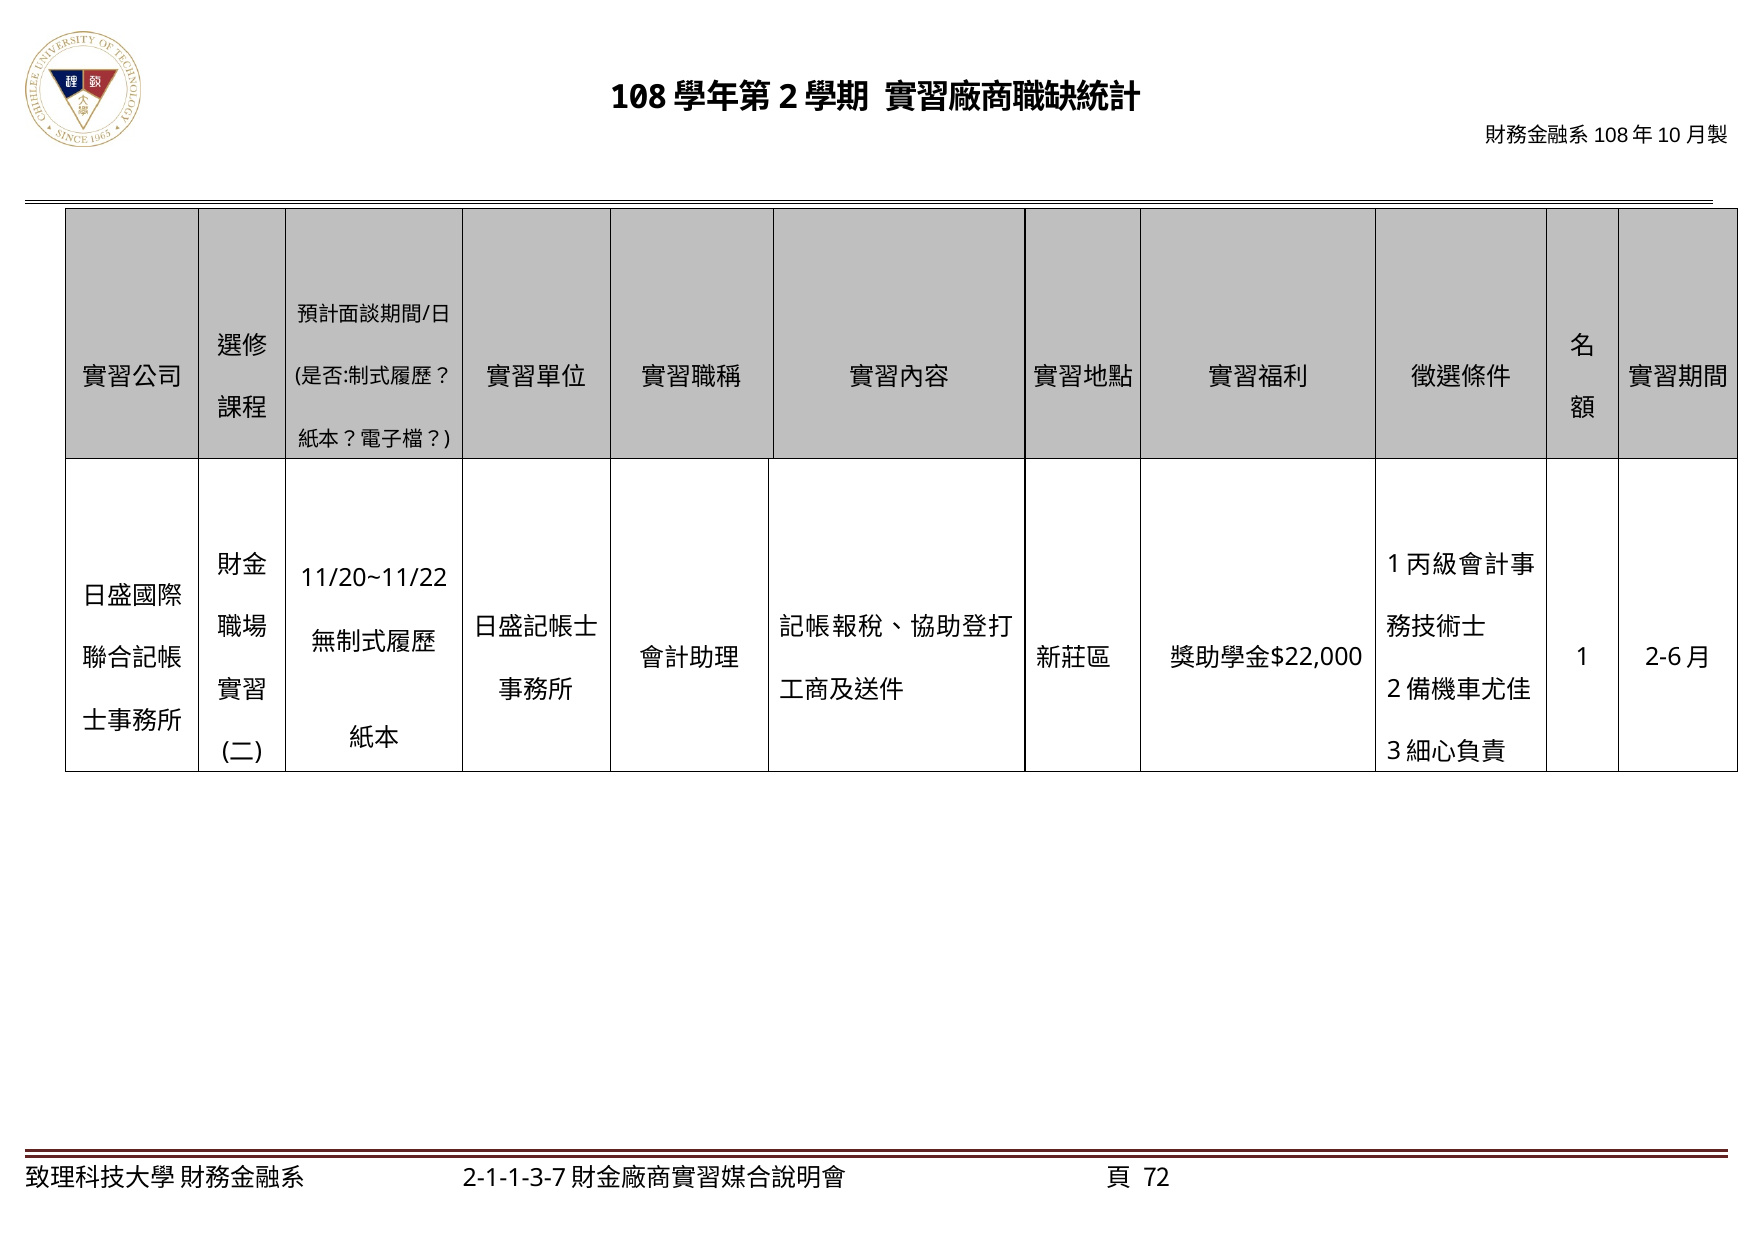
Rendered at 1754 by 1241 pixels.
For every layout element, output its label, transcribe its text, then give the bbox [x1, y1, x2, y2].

table_cell 日盛記帳士事務所 [463, 459, 610, 771]
table_cell 日盛國際聯合記帳士事務所 [66, 459, 198, 771]
table_cell 會計助理 [611, 459, 768, 771]
table_cell 記帳報稅、協助登打工商及送件 [769, 459, 1024, 771]
table_cell 財金職場實習(二) [199, 459, 285, 771]
table_header 實習內容 [774, 209, 1024, 458]
table_header 實習地點 [1026, 209, 1140, 458]
table_cell 1丙級會計事務技術士 2備機車尤佳 3細心負責 [1376, 459, 1546, 771]
table_header 實習職稱 [611, 209, 773, 458]
table_cell 11/20~11/22 無制式履歷 紙本 [286, 459, 462, 771]
table_cell 2-6月 [1619, 459, 1737, 771]
table_header 徵選條件 [1376, 209, 1546, 458]
table_cell 獎助學金$22,000 [1141, 459, 1375, 771]
table_header 預計面談期間/日 (是否:制式履歷？ 紙本？電子檔？) [286, 209, 462, 458]
table_header 實習公司 [66, 209, 198, 458]
table_header 實習福利 [1141, 209, 1375, 458]
table_header 實習單位 [463, 209, 610, 458]
table_header 實習期間 [1619, 209, 1737, 458]
table_cell 1 [1547, 459, 1618, 771]
table_cell 新莊區 [1026, 459, 1140, 771]
table_header 名額 [1547, 209, 1618, 458]
table_header 選修課程 [199, 209, 285, 458]
